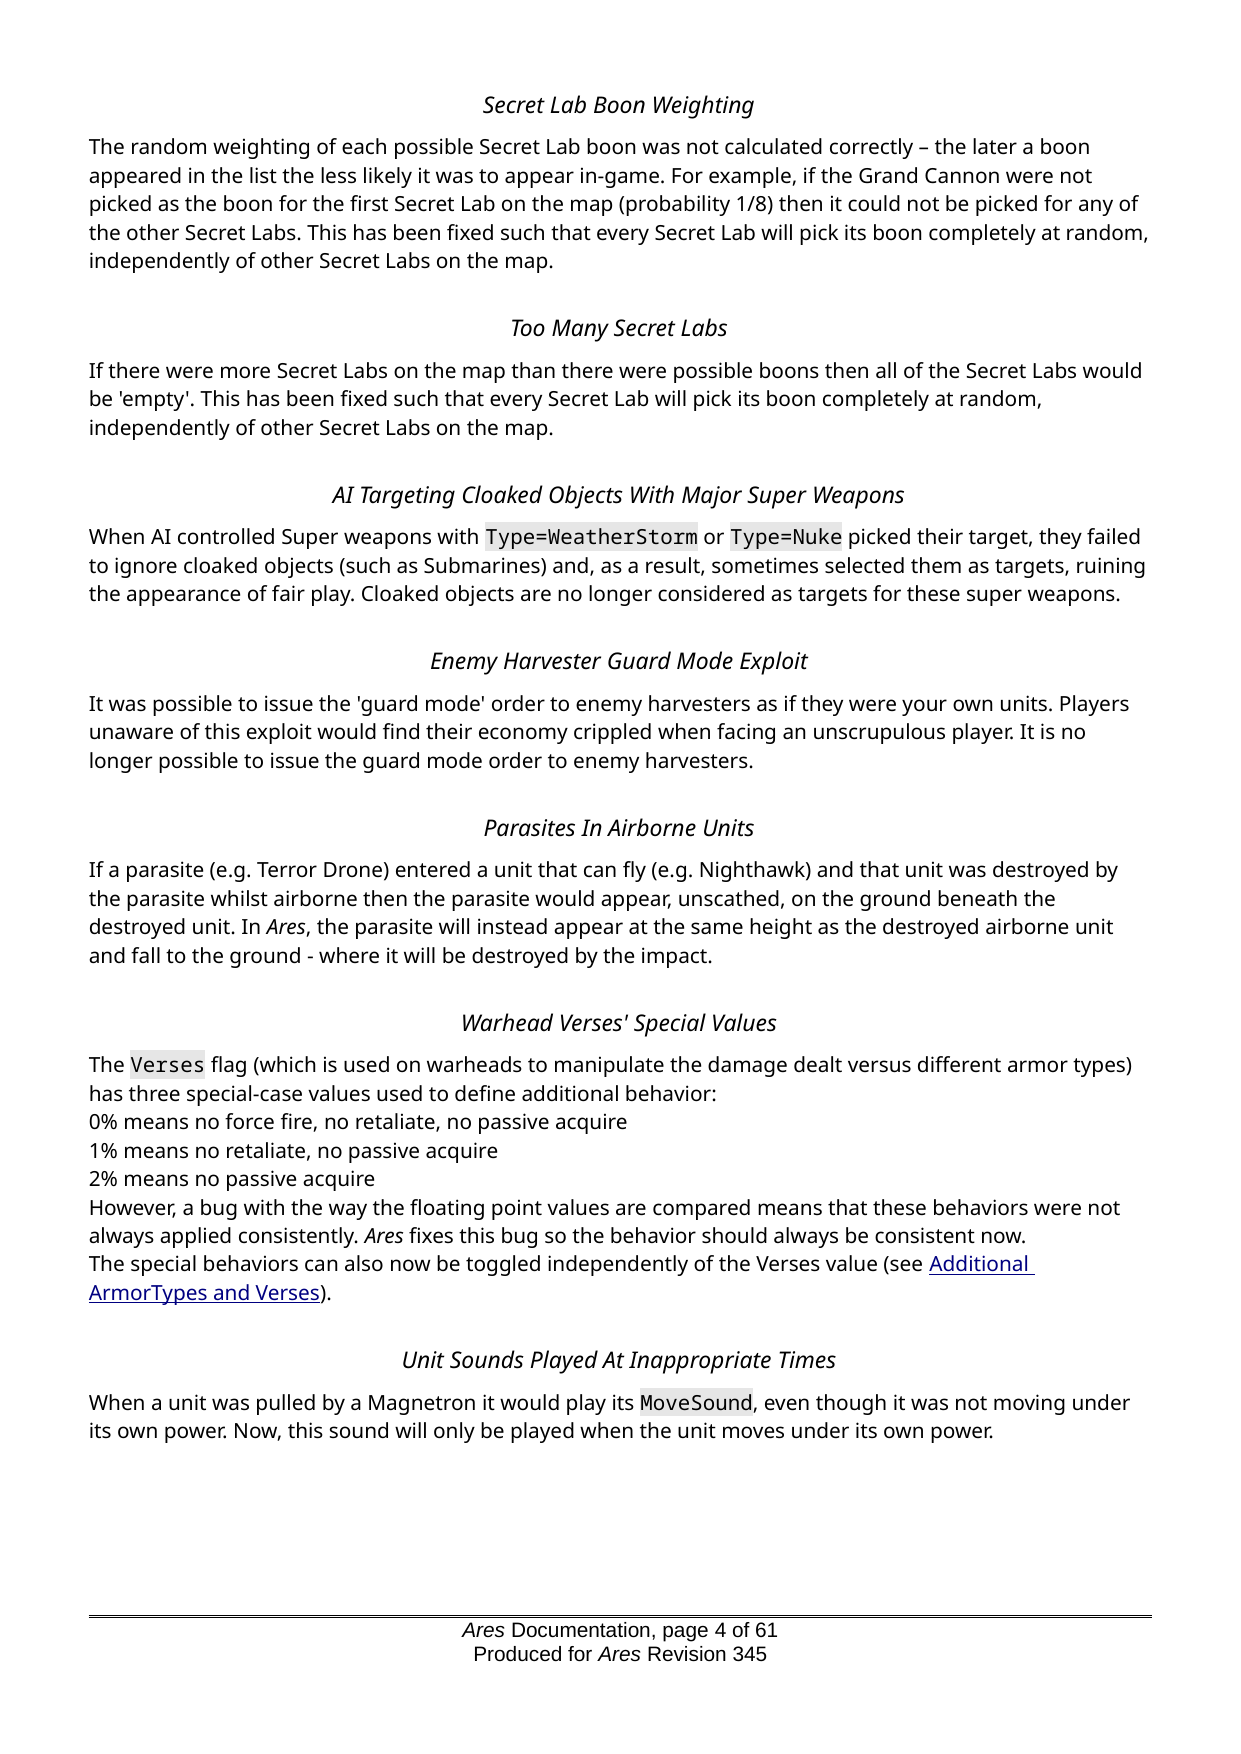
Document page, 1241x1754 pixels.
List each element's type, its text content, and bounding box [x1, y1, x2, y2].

text When AI controlled Super weapons with Type=WeatherStorm or Type=Nuke picked their target, they failed to ignore cloaked objects (such as Submarines) and, as a result, sometimes selected them as targets, ruining the appearance of fair play. Cloaked objects are no longer considered as targets for these super weapons. [88, 522, 1152, 608]
text When a unit was pulled by a Magnetron it would play its MoveSound, even though it was not moving under its own power. Now, this sound will only be played when the unit moves under its own power. [88, 1388, 1152, 1444]
subtitle Enemy Harvester Guard Mode Exploit [88, 645, 1152, 676]
subtitle Too Many Secret Labs [88, 312, 1152, 343]
text If a parasite (e.g. Terror Drone) entered a unit that can fly (e.g. Nighthawk) and that unit was destroyed by the parasite whilst airborne then the parasite would appear, unscathed, on the ground beneath the destroyed unit. In Ares, the parasite will instead appear at the same height as the destroyed airborne unit and fall to the ground - where it will be destroyed by the impact. [88, 855, 1152, 969]
subtitle Secret Lab Boon Weighting [88, 88, 1152, 120]
text It was possible to issue the 'guard mode' order to enemy harvesters as if they were your own units. Players unaware of this exploit would find their economy crippled when facing an unscrupulous player. It is no longer possible to issue the guard mode order to enemy harvesters. [88, 689, 1152, 774]
text The Verses flag (which is used on warheads to manipulate the damage dealt versus different armor types) has three special-case values used to define additional behavior: 0% means no force fire, no retaliate, no passive acquire 1% means no retaliate, no passive acquire 2% means no passive acquire However, a bug with the way the floating point values are compared means that these behaviors were not always applied consistently. Ares fixes this bug so the behavior should always be consistent now. The special behaviors can also now be toggled independently of the Verses value (see Additional ArmorTypes and Verses). [88, 1050, 1152, 1306]
subtitle Unit Sounds Played At Inappropriate Times [88, 1344, 1152, 1375]
text The random weighting of each possible Secret Lab boon was not calculated correctly – the later a boon appeared in the list the less likely it was to appear in-game. For example, if the Grand Cannon were not picked as the boon for the first Secret Lab on the map (probability 1/8) then it could not be picked for any of the other Secret Labs. This has been fixed such that every Secret Lab will pick its boon completely at random, independently of other Secret Labs on the map. [88, 132, 1152, 274]
subtitle AI Targeting Cloaked Objects With Major Super Weapons [88, 478, 1152, 510]
subtitle Warhead Verses' Special Values [88, 1007, 1152, 1038]
text If there were more Secret Labs on the map than there were possible boons then all of the Secret Labs would be 'empty'. This has been fixed such that every Secret Lab will pick its boon completely at random, independently of other Secret Labs on the map. [88, 356, 1152, 441]
subtitle Parasites In Airborne Units [88, 812, 1152, 843]
